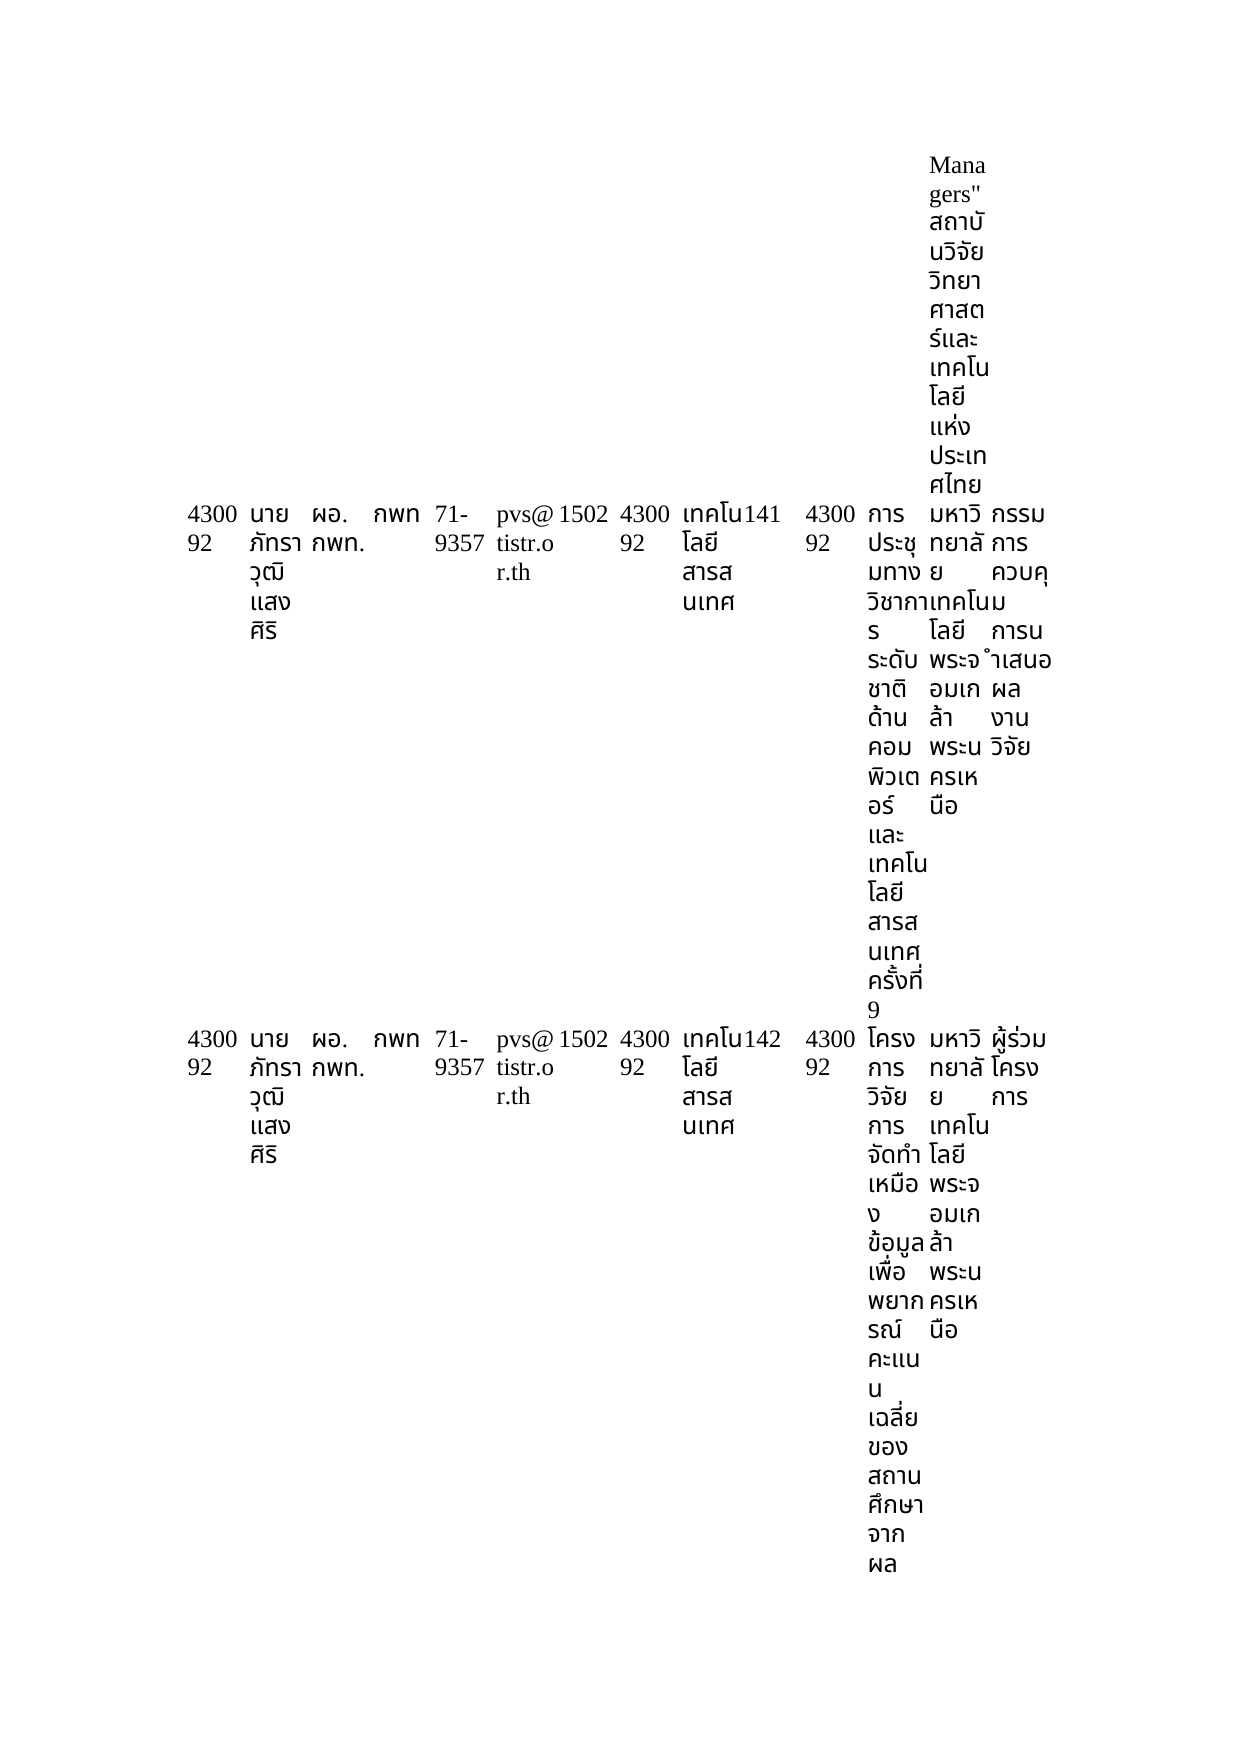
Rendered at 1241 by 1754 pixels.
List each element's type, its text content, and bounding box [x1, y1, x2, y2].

table_cell 430092 [620, 1024, 682, 1578]
table_cell เทคโนโลยีสารสนเทศ [682, 1024, 743, 1578]
table_cell มหาวิทยาลัยเทคโนโลยีพระจอมเกล้าพระนครเหนือ [929, 499, 991, 1024]
table_cell มหาวิทยาลัยเทคโนโลยีพระจอมเกล้าพระนครเหนือ [929, 1024, 991, 1578]
table_cell [435, 150, 496, 499]
table_cell โครงการวิจัย การจัดทำเหมืองข้อมูลเพื่อพยากรณ์ คะแนนเฉลี่ยของสถานศึกษาจากผล [867, 1024, 929, 1578]
table_cell ผอ. กพท. [311, 1024, 373, 1578]
table_cell [805, 150, 867, 499]
table_cell [373, 150, 434, 499]
table_cell นายภัทราวุฒิ แสงศิริ [249, 499, 311, 1024]
table_cell [620, 150, 682, 499]
table_cell pvs@tistr.or.th [496, 499, 558, 1024]
table_cell 430092 [805, 499, 867, 1024]
table_cell 71-9357 [435, 499, 496, 1024]
table_cell กพท [373, 1024, 434, 1578]
table_cell กพท [373, 499, 434, 1024]
table_cell 430092 [188, 499, 249, 1024]
table_cell [249, 150, 311, 499]
table_cell 430092 [805, 1024, 867, 1578]
table_cell การประชุมทางวิชาการระดับชาติด้านคอมพิวเตอร์และเทคโนโลยีสารสนเทศครั้งที่ 9 [867, 499, 929, 1024]
table_cell 71-9357 [435, 1024, 496, 1578]
table_cell 141 [744, 499, 805, 1024]
table_cell กรรมการควบคุมการนำเสนอผลงานวิจัย [991, 499, 1053, 1024]
table_cell ผอ. กพท. [311, 499, 373, 1024]
table_cell [496, 150, 558, 499]
table_cell [867, 150, 929, 499]
table_cell 430092 [620, 499, 682, 1024]
table_cell Managers" สถาบันวิจัยวิทยาศาสตร์และเทคโนโลยีแห่งประเทศไทย [929, 150, 991, 499]
table_cell [188, 150, 249, 499]
table_cell ผู้ร่วมโครงการ [991, 1024, 1053, 1578]
table_cell [744, 150, 805, 499]
table_cell pvs@tistr.or.th [496, 1024, 558, 1578]
table_cell 142 [744, 1024, 805, 1578]
table_cell 430092 [188, 1024, 249, 1578]
table_cell นายภัทราวุฒิ แสงศิริ [249, 1024, 311, 1578]
table_cell 1502 [558, 499, 620, 1024]
table_cell [682, 150, 743, 499]
table_cell [311, 150, 373, 499]
table_cell [991, 150, 1053, 499]
table_cell [558, 150, 620, 499]
table_cell เทคโนโลยีสารสนเทศ [682, 499, 743, 1024]
table_cell 1502 [558, 1024, 620, 1578]
